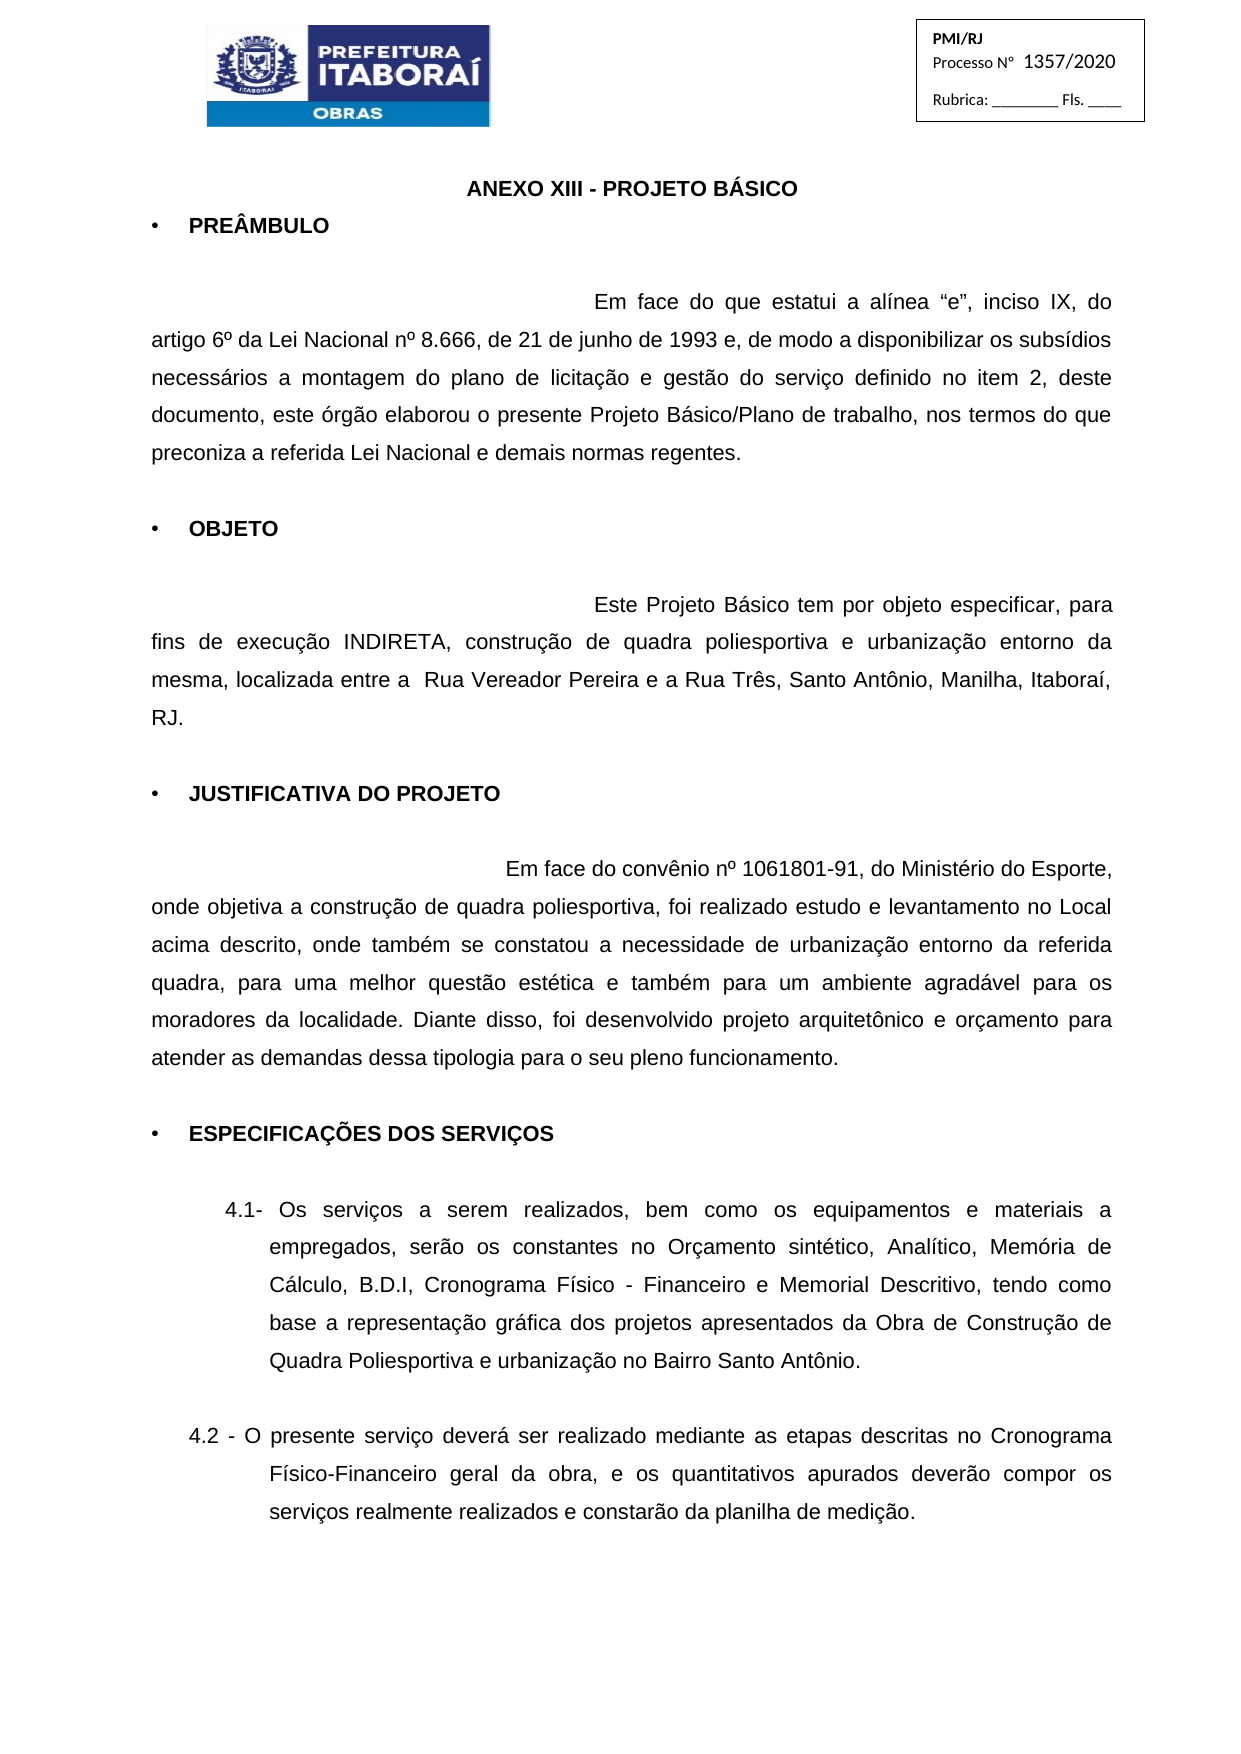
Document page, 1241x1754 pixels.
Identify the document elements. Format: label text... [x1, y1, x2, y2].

picture [206, 25, 491, 127]
list JUSTIFICATIVA DO PROJETO [151, 781, 1113, 843]
text ANEXO XIII - PROJETO BÁSICO [151, 176, 1113, 201]
text Em face do convênio nº 1061801-91, do Ministério do Esporte, onde objetiva a construção de quadra poliesportiva, foi realizado estudo e levantamento no Local acima descrito, onde também se constatou a necessidade de urbanização entorno da referida quadra, para uma melhor questão estética e também para um ambiente agradável para os moradores da localidade. Diante disso, foi desenvolvido projeto arquitetônico e orçamento para atender as demandas dessa tipologia para o seu pleno funcionamento. [151, 856, 1113, 1070]
text Este Projeto Básico tem por objeto especificar, para fins de execução INDIRETA, construção de quadra poliesportiva e urbanização entorno da mesma, localizada entre a Rua Vereador Pereira e a Rua Três, Santo Antônio, Manilha, Itaboraí, RJ. [151, 591, 1113, 730]
picture [386, 108, 479, 122]
list OBJETO [151, 516, 1113, 541]
text 4.2 - O presente serviço deverá ser realizado mediante as etapas descritas no Cronograma Físico-Financeiro geral da obra, e os quantitativos apurados deverão compor os serviços realmente realizados e constarão da planilha de medição. [188, 1423, 1113, 1524]
list PREÂMBULO [151, 213, 1113, 238]
text 4.1- Os serviços a serem realizados, bem como os equipamentos e materiais a empregados, serão os constantes no Orçamento sintético, Analítico, Memória de Cálculo, B.D.I, Cronograma Físico - Financeiro e Memorial Descritivo, tendo como base a representação gráfica dos projetos apresentados da Obra de Construção de Quadra Poliesportiva e urbanização no Bairro Santo Antônio. [225, 1196, 1113, 1373]
text Em face do que estatui a alínea “e”, inciso IX, do artigo 6º da Lei Nacional nº 8.666, de 21 de junho de 1993 e, de modo a disponibilizar os subsídios necessários a montagem do plano de licitação e gestão do serviço definido no item 2, deste documento, este órgão elaborou o presente Projeto Básico/Plano de trabalho, nos termos do que preconiza a referida Lei Nacional e demais normas regentes. [151, 289, 1113, 465]
picture [206, 107, 310, 122]
list ESPECIFICAÇÕES DOS SERVIÇOS [151, 1121, 1113, 1146]
